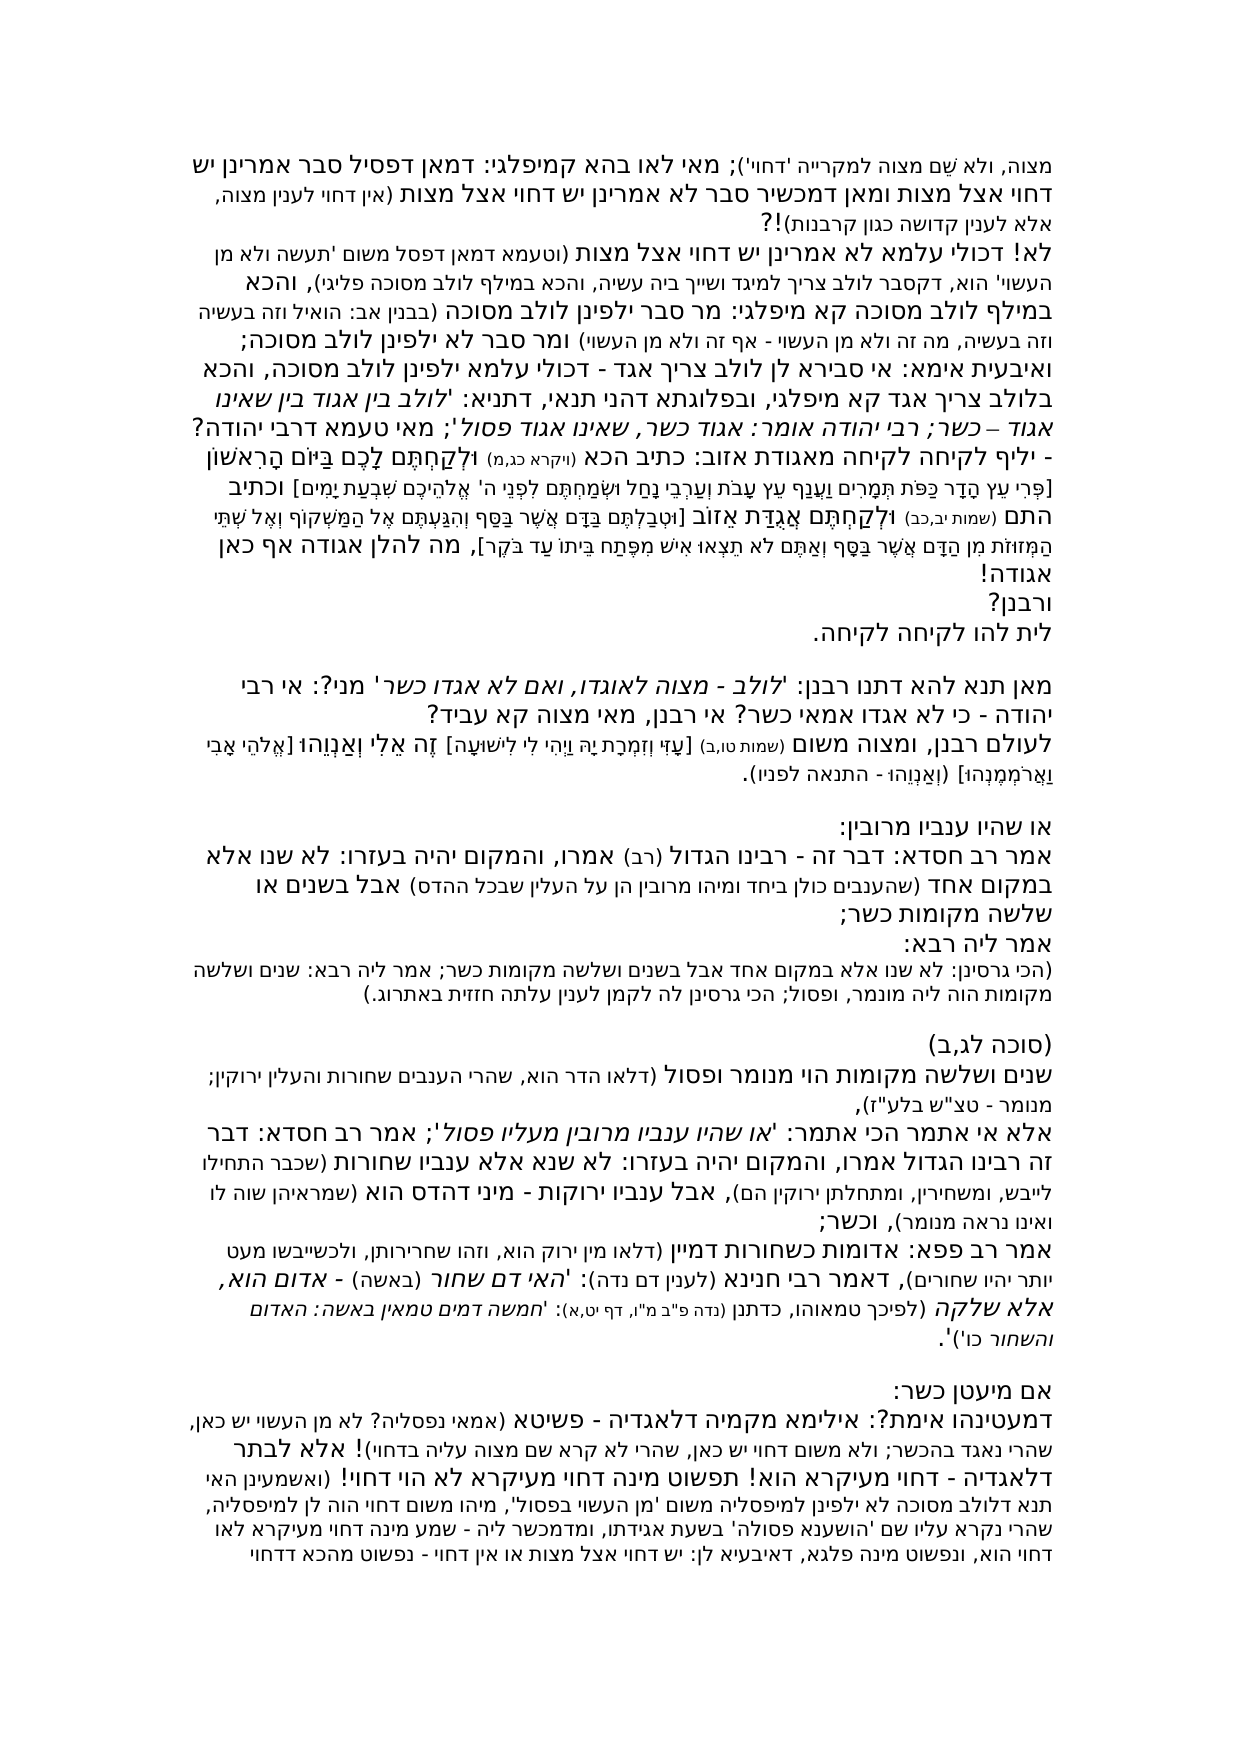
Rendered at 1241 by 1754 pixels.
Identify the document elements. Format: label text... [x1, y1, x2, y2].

text שנים ושלשה מקומות הוי מנומר ופסול (דלאו הדר הוא, שהרי הענבים שחורות והעלין ירוקין; מנומר - טצ"ש בלע"ז), [187, 1060, 1053, 1118]
text מאן תנא להא דתנו רבנן: 'לולב - מצוה לאוגדו, ואם לא אגדו כשר' מני?: אי רבי יהודה - כי לא אגדו אמאי כשר? אי רבנן, מאי מצוה קא עביד? [187, 671, 1053, 729]
text ורבנן? [187, 589, 1053, 618]
text או שהיו ענביו מרובין: [187, 812, 1053, 841]
text אמר רב פפא: אדומות כשחורות דמיין (דלאו מין ירוק הוא, וזהו שחרירותן, ולכשייבשו מעט יותר יהיו שחורים), דאמר רבי חנינא (לענין דם נדה): 'האי דם שחור (באשה) - אדום הוא, אלא שלקה (לפיכך טמאוהו, כדתנן (נדה פ"ב מ"ו, דף יט,א): 'חמשה דמים טמאין באשה: האדום והשחור כו')'. [187, 1235, 1053, 1352]
text אמר רב חסדא: דבר זה - רבינו הגדול (רב) אמרו, והמקום יהיה בעזרו: לא שנו אלא במקום אחד (שהענבים כולן ביחד ומיהו מרובין הן על העלין שבכל ההדס) אבל בשנים או שלשה מקומות כשר; [187, 841, 1053, 929]
text ואיבעית אימא: אי סבירא לן לולב צריך אגד - דכולי עלמא ילפינן לולב מסוכה, והכא בלולב צריך אגד קא מיפלגי, ובפלוגתא דהני תנאי, דתניא: 'לולב בין אגוד בין שאינו אגוד – כשר; רבי יהודה אומר: אגוד כשר, שאינו אגוד פסול'; מאי טעמא דרבי יהודה? - יליף לקיחה לקיחה מאגודת אזוב: כתיב הכא (ויקרא כג,מ) וּלְקַחְתֶּם לָכֶם בַּיּוֹם הָרִאשׁוֹן [פְּרִי עֵץ הָדָר כַּפֹּת תְּמָרִים וַעֲנַף עֵץ עָבֹת וְעַרְבֵי נָחַל וּשְׂמַחְתֶּם לִפְנֵי ה' אֱלֹהֵיכֶם שִׁבְעַת יָמִים] וכתיב התם (שמות יב,כב) וּלְקַחְתֶּם אֲגֻדַּת אֵזוֹב [וּטְבַלְתֶּם בַּדָּם אֲשֶׁר בַּסַּף וְהִגַּעְתֶּם אֶל הַמַּשְׁקוֹף וְאֶל שְׁתֵּי הַמְּזוּזֹת מִן הַדָּם אֲשֶׁר בַּסָּף וְאַתֶּם לֹא תֵצְאוּ אִישׁ מִפֶּתַח בֵּיתוֹ עַד בֹּקֶר], מה להלן אגודה אף כאן אגודה! [187, 355, 1053, 589]
text דמעטינהו אימת?: אילימא מקמיה דלאגדיה - פשיטא (אמאי נפסליה? לא מן העשוי יש כאן, שהרי נאגד בהכשר; ולא משום דחוי יש כאן, שהרי לא קרא שם מצוה עליה בדחוי)! אלא לבתר דלאגדיה - דחוי מעיקרא הוא! תפשוט מינה דחוי מעיקרא לא הוי דחוי! (ואשמעינן האי תנא דלולב מסוכה לא ילפינן למיפסליה משום 'מן העשוי בפסול', מיהו משום דחוי הוה לן למיפסליה, שהרי נקרא עליו שם 'הושענא פסולה' בשעת אגידתו, ומדמכשר ליה - שמע מינה דחוי מעיקרא לאו דחוי הוא, ונפשוט מינה פלגא, דאיבעיא לן: יש דחוי אצל מצות או אין דחוי - נפשוט מהכא דדחוי [187, 1405, 1053, 1566]
text לית להו לקיחה לקיחה. [187, 618, 1053, 647]
text אם מיעטן כשר: [187, 1376, 1053, 1405]
text (הכי גרסינן: לא שנו אלא במקום אחד אבל בשנים ושלשה מקומות כשר; אמר ליה רבא: שנים ושלשה מקומות הוה ליה מונמר, ופסול; הכי גרסינן לה לקמן לענין עלתה חזזית באתרוג.) [187, 958, 1053, 1007]
text לעולם רבנן, ומצוה משום (שמות טו,ב) [עָזִּי וְזִמְרָת יָהּ וַיְהִי לִי לִישׁוּעָה] זֶה אֵלִי וְאַנְוֵהוּ [אֱלֹהֵי אָבִי וַאֲרֹמְמֶנְהוּ] (וְאַנְוֵהוּ - התנאה לפניו). [187, 729, 1053, 788]
text אמר ליה רבא: [187, 929, 1053, 958]
text אלא אי אתמר הכי אתמר: 'או שהיו ענביו מרובין מעליו פסול'; אמר רב חסדא: דבר זה רבינו הגדול אמרו, והמקום יהיה בעזרו: לא שנא אלא ענביו שחורות (שכבר התחילו לייבש, ומשחירין, ומתחלתן ירוקין הם), אבל ענביו ירוקות - מיני דהדס הוא (שמראיהן שוה לו ואינו נראה מנומר), וכשר; [187, 1118, 1053, 1235]
text לא! דכולי עלמא לא אמרינן יש דחוי אצל מצות (וטעמא דמאן דפסל משום 'תעשה ולא מן העשוי' הוא, דקסבר לולב צריך למיגד ושייך ביה עשיה, והכא במילף לולב מסוכה פליגי), והכא במילף לולב מסוכה קא מיפלגי: מר סבר ילפינן לולב מסוכה (בבנין אב: הואיל וזה בעשיה וזה בעשיה, מה זה ולא מן העשוי - אף זה ולא מן העשוי) ומר סבר לא ילפינן לולב מסוכה; [187, 238, 1053, 355]
text מצוה, ולא שֵׁם מצוה למקרייה 'דחוי'); מאי לאו בהא קמיפלגי: דמאן דפסיל סבר אמרינן יש דחוי אצל מצות ומאן דמכשיר סבר לא אמרינן יש דחוי אצל מצות (אין דחוי לענין מצוה, אלא לענין קדושה כגון קרבנות)!? [187, 150, 1053, 238]
text (סוכה לג,ב) [187, 1031, 1053, 1060]
